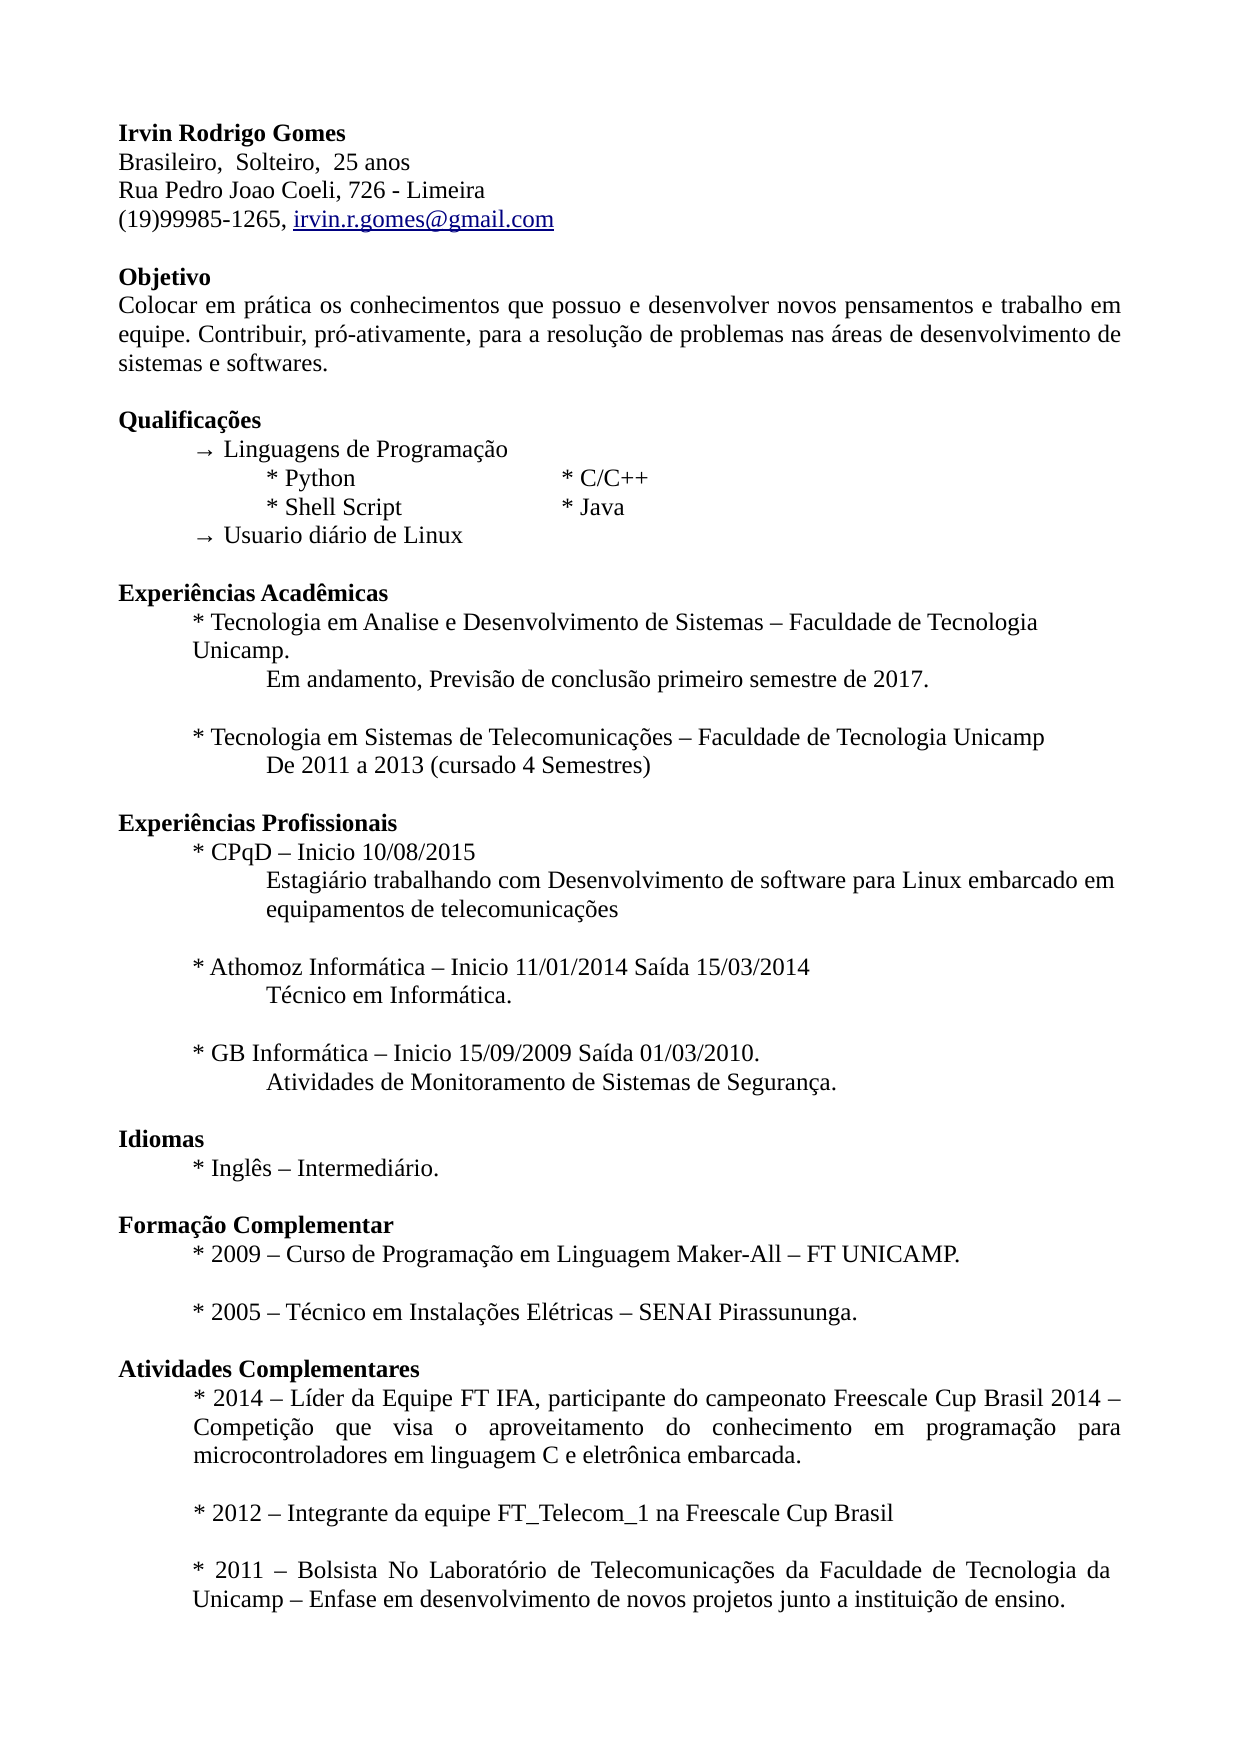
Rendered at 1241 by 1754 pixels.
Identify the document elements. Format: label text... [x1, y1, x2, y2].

text * CPqD – Inicio 10/08/2015 [118, 837, 1122, 866]
text Técnico em Informática. [118, 981, 1122, 1009]
text * 2014 – Líder da Equipe FT IFA, participante do campeonato Freescale Cup Brasil 2014 – Competição que visa o aproveitamento do conhecimento em programação para microcontroladores em linguagem C e eletrônica embarcada. [193, 1383, 1122, 1469]
text Rua Pedro Joao Coeli, 726 - Limeira [118, 176, 1122, 204]
text Brasileiro, Solteiro, 25 anos [118, 147, 1122, 176]
text Atividades Complementares [118, 1354, 1122, 1383]
text Atividades de Monitoramento de Sistemas de Segurança. [118, 1067, 1122, 1096]
text * 2009 – Curso de Programação em Linguagem Maker-All – FT UNICAMP. [118, 1239, 1122, 1268]
text * Python * C/C++ [118, 463, 1122, 492]
text * GB Informática – Inicio 15/09/2009 Saída 01/03/2010. [118, 1038, 1122, 1067]
text * Inglês – Intermediário. [118, 1153, 1122, 1182]
text Experiências Profissionais [118, 808, 1122, 837]
text Colocar em prática os conhecimentos que possuo e desenvolver novos pensamentos e trabalho em equipe. Contribuir, pró-ativamente, para a resolução de problemas nas áreas de desenvolvimento de sistemas e softwares. [118, 291, 1122, 377]
text Idiomas [118, 1124, 1122, 1153]
text → Linguagens de Programação [118, 434, 1122, 463]
text * 2012 – Integrante da equipe FT_Telecom_1 na Freescale Cup Brasil [193, 1498, 1122, 1527]
text Em andamento, Previsão de conclusão primeiro semestre de 2017. [118, 664, 1122, 693]
text * Athomoz Informática – Inicio 11/01/2014 Saída 15/03/2014 [118, 952, 1122, 981]
text Objetivo [118, 262, 1122, 291]
text Irvin Rodrigo Gomes [118, 118, 1122, 147]
text Experiências Acadêmicas [118, 578, 1122, 607]
text → Usuario diário de Linux [118, 521, 1122, 549]
text Qualificações [118, 406, 1122, 434]
text * Tecnologia em Analise e Desenvolvimento de Sistemas – Faculdade de Tecnologia Unicamp. [118, 607, 1122, 664]
text De 2011 a 2013 (cursado 4 Semestres) [118, 751, 1122, 779]
text * 2005 – Técnico em Instalações Elétricas – SENAI Pirassununga. [118, 1297, 1122, 1326]
text Estagiário trabalhando com Desenvolvimento de software para Linux embarcado em equipamentos de telecomunicações [118, 866, 1122, 923]
text * Tecnologia em Sistemas de Telecomunicações – Faculdade de Tecnologia Unicamp [118, 722, 1122, 751]
text (19)99985-1265, irvin.r.gomes@gmail.com [118, 204, 1122, 233]
text * 2011 – Bolsista No Laboratório de Telecomunicações da Faculdade de Tecnologia da Unicamp – Enfase em desenvolvimento de novos projetos junto a instituição de ensino. [118, 1556, 1122, 1613]
text * Shell Script * Java [118, 492, 1122, 521]
text Formação Complementar [118, 1211, 1122, 1239]
